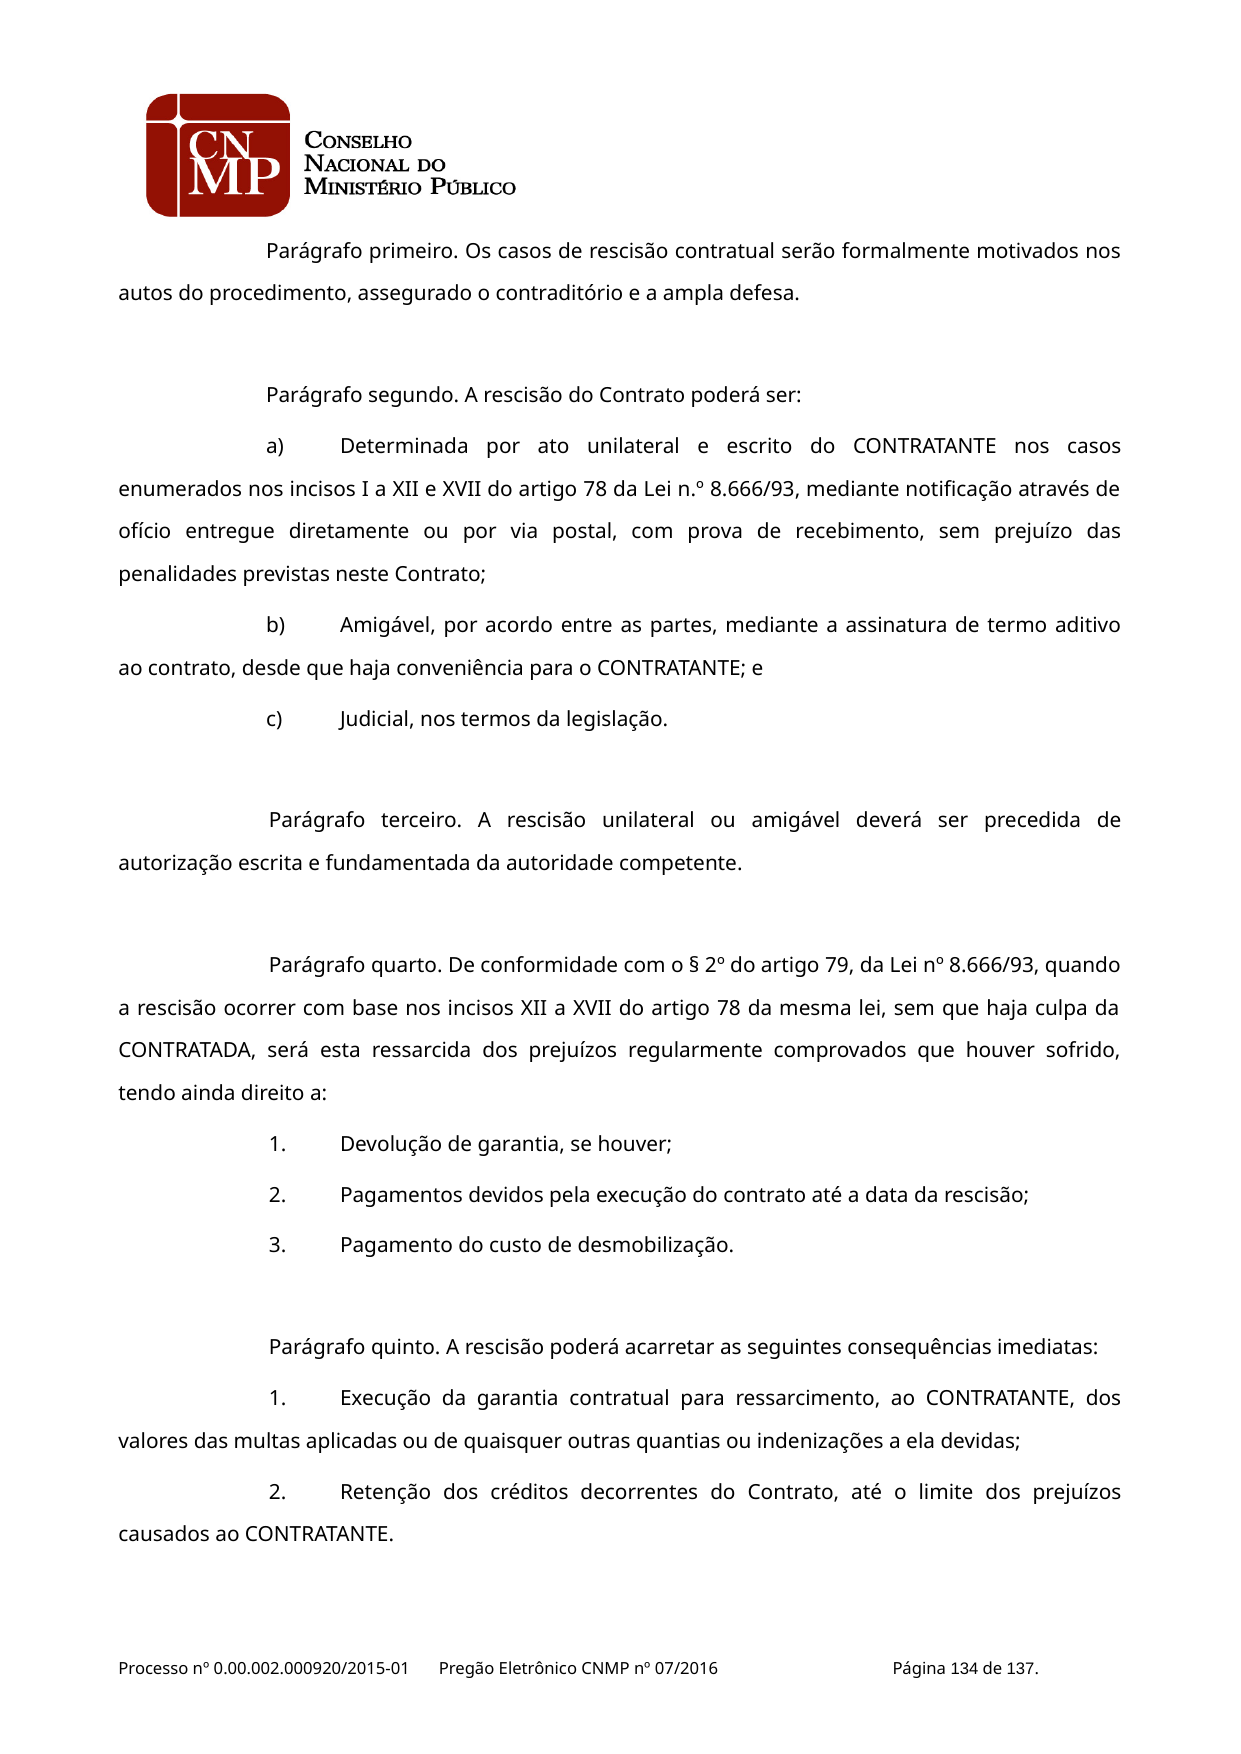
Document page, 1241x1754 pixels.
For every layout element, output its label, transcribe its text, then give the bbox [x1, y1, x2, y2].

picture [121, 75, 532, 236]
list Execução da garantia contratual para ressarcimento, ao CONTRATANTE, dos valores das multas aplicadas ou de quaisquer outras quantias ou indenizações a ela devidas; [118, 1383, 1122, 1454]
text Parágrafo terceiro. A rescisão unilateral ou amigável deverá ser precedida de autorização escrita e fundamentada da autoridade competente. [118, 806, 1122, 877]
list Pagamento do custo de desmobilização. [118, 1231, 1122, 1259]
list Judicial, nos termos da legislação. [118, 704, 1122, 732]
text Parágrafo quarto. De conformidade com o § 2º do artigo 79, da Lei nº 8.666/93, quando a rescisão ocorrer com base nos incisos XII a XVII do artigo 78 da mesma lei, sem que haja culpa da CONTRATADA, será esta ressarcida dos prejuízos regularmente comprovados que houver sofrido, tendo ainda direito a: [118, 950, 1122, 1106]
list Determinada por ato unilateral e escrito do CONTRATANTE nos casos enumerados nos incisos I a XII e XVII do artigo 78 da Lei n.º 8.666/93, mediante notificação através de ofício entregue diretamente ou por via postal, com prova de recebimento, sem prejuízo das penalidades previstas neste Contrato; [118, 431, 1122, 588]
text Parágrafo quinto. A rescisão poderá acarretar as seguintes consequências imediatas: [118, 1332, 1122, 1361]
list Devolução de garantia, se houver; [118, 1129, 1122, 1157]
list Retenção dos créditos decorrentes do Contrato, até o limite dos prejuízos causados ao CONTRATANTE. [118, 1477, 1122, 1548]
list Amigável, por acordo entre as partes, mediante a assinatura de termo aditivo ao contrato, desde que haja conveniência para o CONTRATANTE; e [118, 610, 1122, 681]
text Parágrafo primeiro. Os casos de rescisão contratual serão formalmente motivados nos autos do procedimento, assegurado o contraditório e a ampla defesa. [118, 236, 1122, 307]
list Pagamentos devidos pela execução do contrato até a data da rescisão; [118, 1180, 1122, 1208]
text Parágrafo segundo. A rescisão do Contrato poderá ser: [118, 380, 1122, 409]
